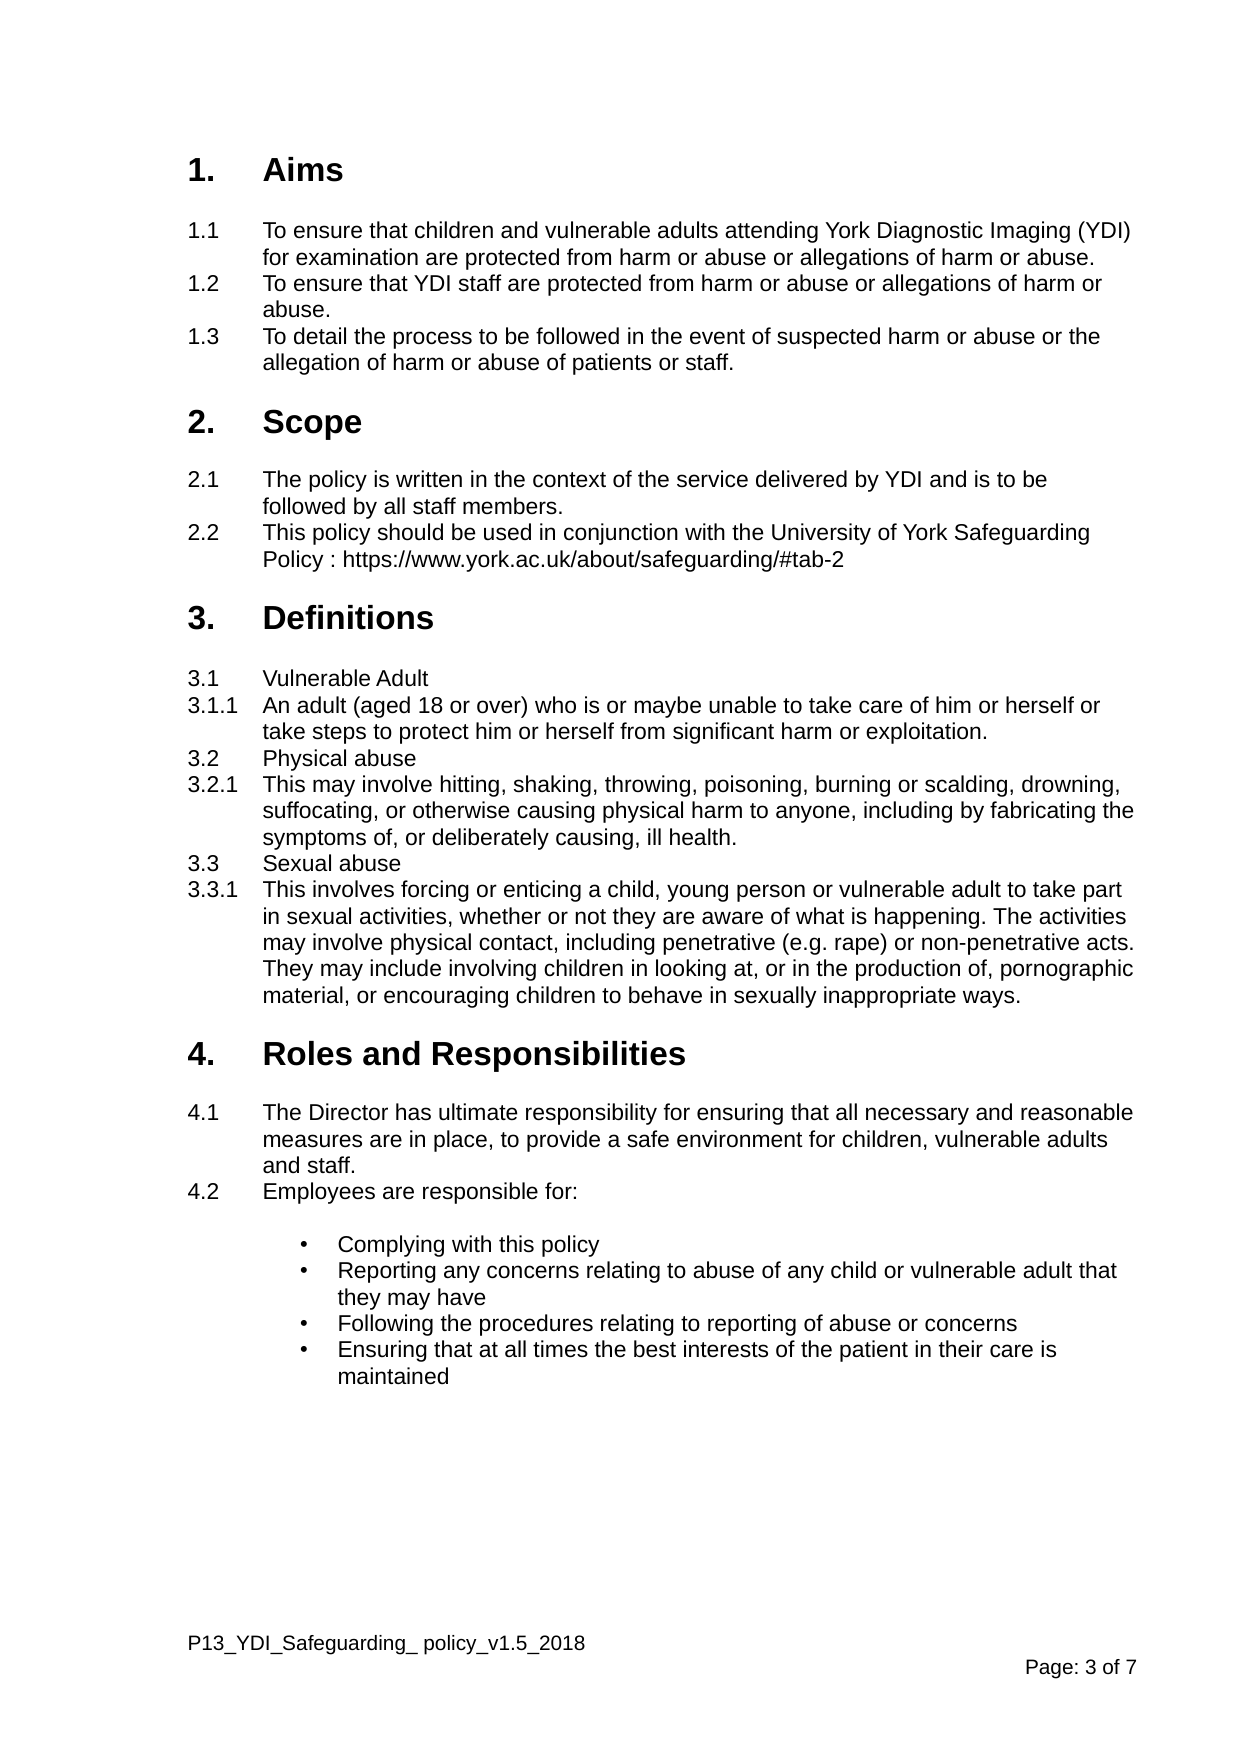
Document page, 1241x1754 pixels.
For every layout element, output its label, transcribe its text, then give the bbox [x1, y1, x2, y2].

text 1.1 To ensure that children and vulnerable adults attending York Diagnostic Imaging (YDI) for examination are protected from harm or abuse or allegations of harm or abuse. [187, 217, 1137, 270]
text 3.1 Vulnerable Adult [187, 665, 1137, 692]
text 3.3 Sexual abuse [187, 850, 1137, 876]
text 4.2 Employees are responsible for: [187, 1178, 1137, 1204]
text 3.1.1 An adult (aged 18 or over) who is or maybe unable to take care of him or herself or take steps to protect him or herself from significant harm or exploitation. [187, 692, 1137, 744]
text 3.2 Physical abuse [187, 744, 1137, 771]
list Reporting any concerns relating to abuse of any child or vulnerable adult that they may have [300, 1257, 1137, 1310]
subtitle 1. Aims [187, 150, 1137, 188]
text 3.3.1 This involves forcing or enticing a child, young person or vulnerable adult to take part in sexual activities, whether or not they are aware of what is happening. The activities may involve physical contact, including penetrative (e.g. rape) or non-penetrative acts. They may include involving children in looking at, or in the production of, pornographic material, or encouraging children to behave in sexually inappropriate ways. [187, 876, 1137, 1008]
subtitle 3. Definitions [187, 598, 1137, 637]
text 4.1 The Director has ultimate responsibility for ensuring that all necessary and reasonable measures are in place, to provide a safe environment for children, vulnerable adults and staff. [187, 1099, 1137, 1178]
subtitle 2. Scope [187, 402, 1137, 440]
list Ensuring that at all times the best interests of the patient in their care is maintained [300, 1336, 1137, 1389]
text 2.2 This policy should be used in conjunction with the University of York Safeguarding Policy : https://www.york.ac.uk/about/safeguarding/#tab-2 [187, 519, 1137, 572]
text 2.1 The policy is written in the context of the service delivered by YDI and is to be followed by all staff members. [187, 466, 1137, 519]
text 1.3 To detail the process to be followed in the event of suspected harm or abuse or the allegation of harm or abuse of patients or staff. [187, 323, 1137, 375]
text 3.2.1 This may involve hitting, shaking, throwing, poisoning, burning or scalding, drowning, suffocating, or otherwise causing physical harm to anyone, including by fabricating the symptoms of, or deliberately causing, ill health. [187, 771, 1137, 850]
text 1.2 To ensure that YDI staff are protected from harm or abuse or allegations of harm or abuse. [187, 270, 1137, 323]
subtitle 4. Roles and Responsibilities [187, 1034, 1137, 1073]
list Complying with this policy [300, 1231, 1137, 1257]
list Following the procedures relating to reporting of abuse or concerns [300, 1310, 1137, 1336]
